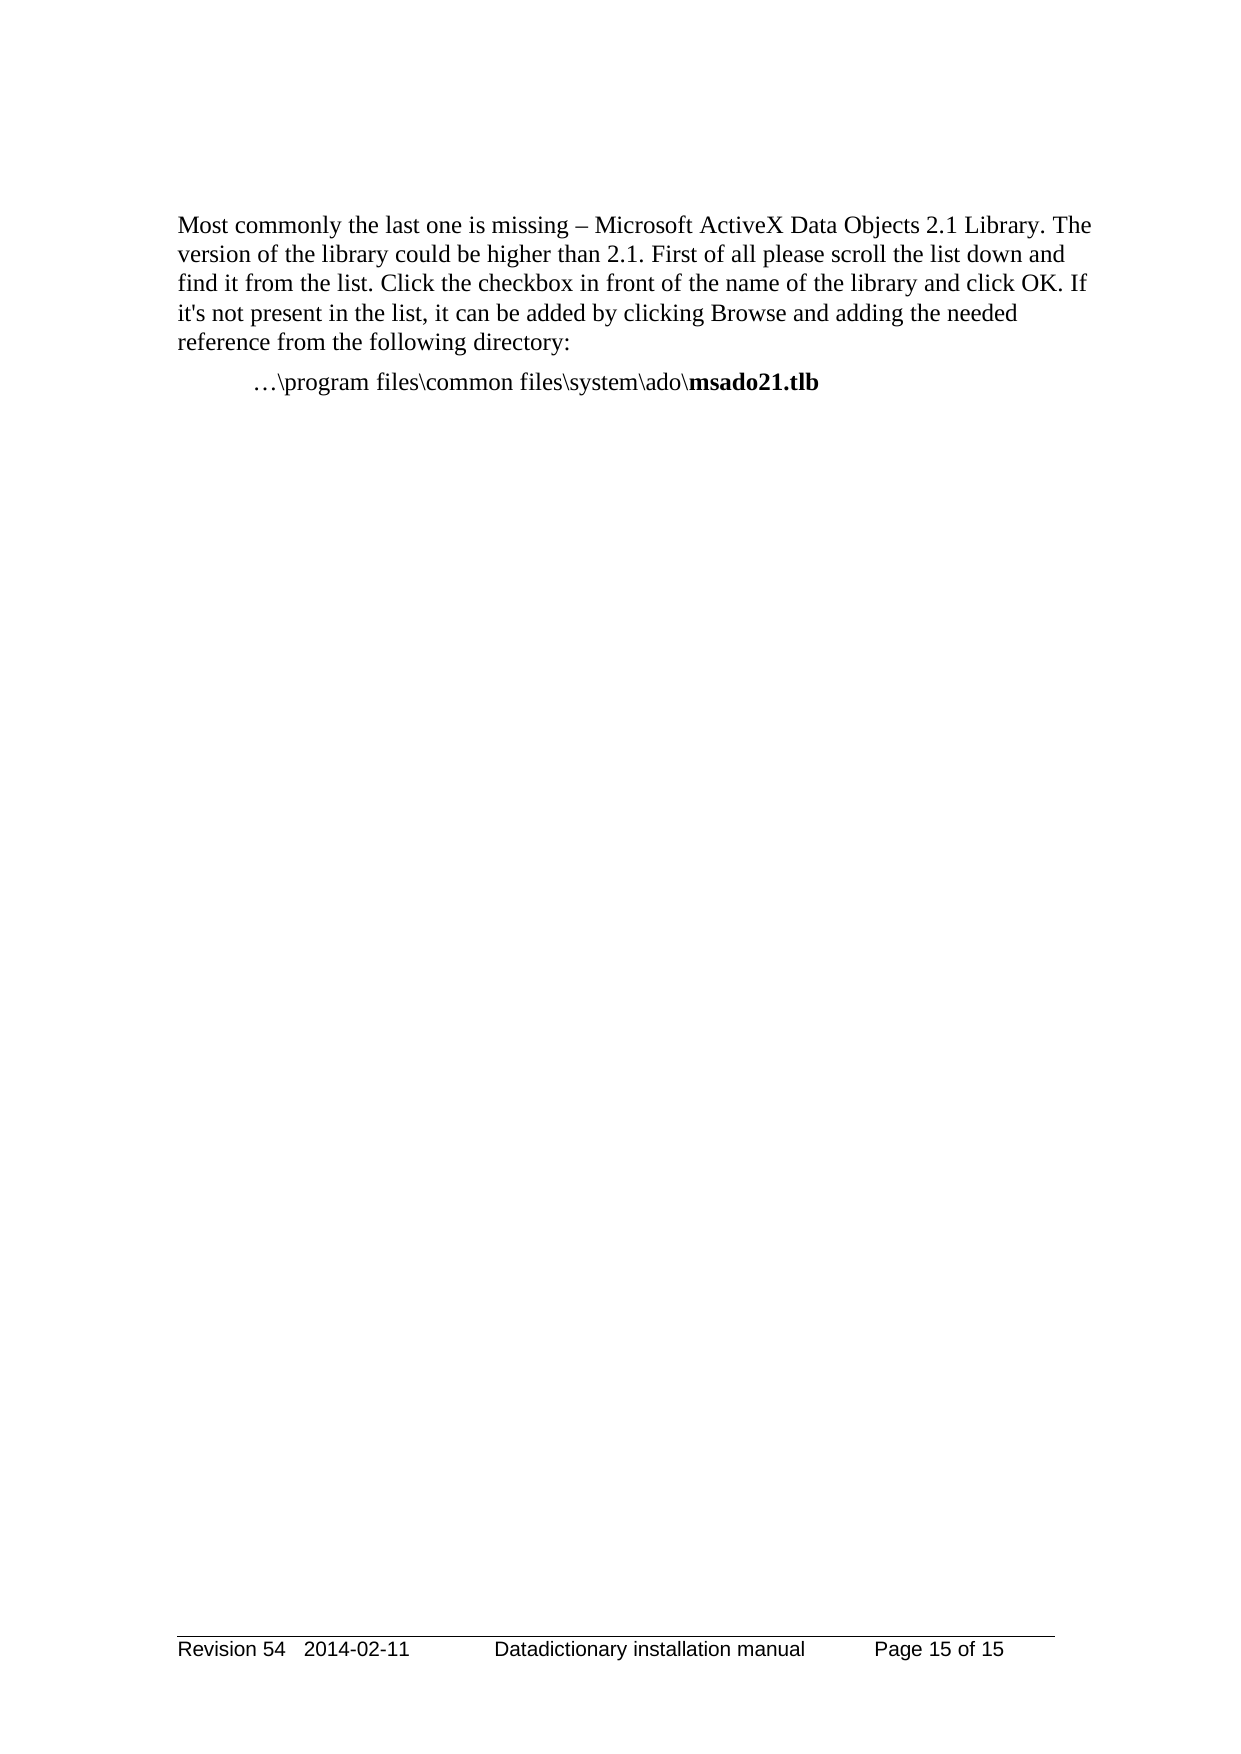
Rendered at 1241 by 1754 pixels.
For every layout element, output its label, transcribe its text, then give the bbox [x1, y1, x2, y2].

text …\program files\common files\system\ado\msado21.tlb [252, 367, 1092, 396]
text Most commonly the last one is missing – Microsoft ActiveX Data Objects 2.1 Library. The version of the library could be higher than 2.1. First of all please scroll the list down and find it from the list. Click the checkbox in front of the name of the library and click OK. If it's not present in the list, it can be added by clicking Browse and adding the needed reference from the following directory: [177, 210, 1092, 356]
